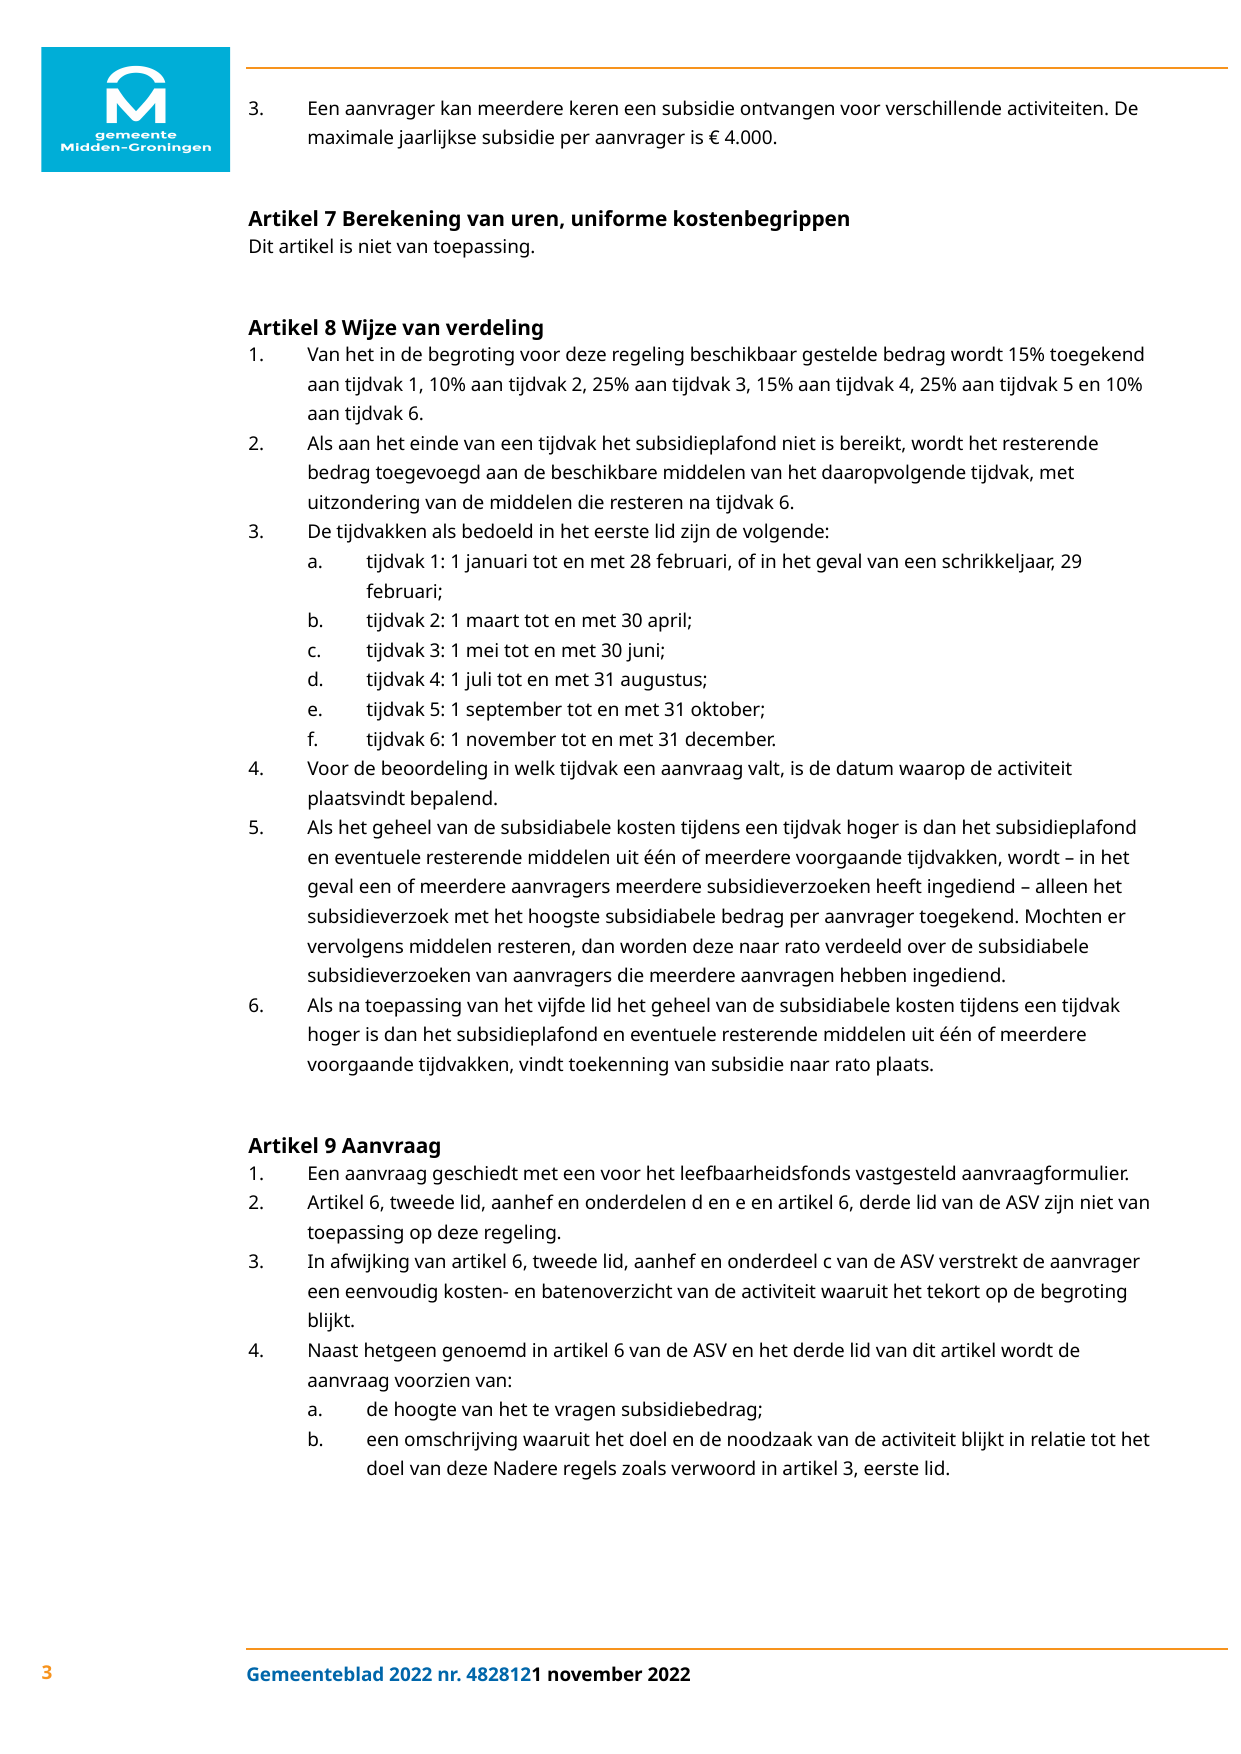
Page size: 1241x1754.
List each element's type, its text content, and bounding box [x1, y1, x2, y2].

list Artikel 6, tweede lid, aanhef en onderdelen d en e en artikel 6, derde lid van de ASV zijn niet van toepassing op deze regeling. [248, 1189, 1152, 1244]
list Voor de beoordeling in welk tijdvak een aanvraag valt, is de datum waarop de activiteit plaatsvindt bepalend. [248, 755, 1152, 811]
list Naast hetgeen genoemd in artikel 6 van de ASV en het derde lid van dit artikel wordt de aanvraag voorzien van: [248, 1337, 1152, 1392]
picture [107, 89, 165, 122]
picture [108, 66, 164, 82]
list Als na toepassing van het vijfde lid het geheel van de subsidiabele kosten tijdens een tijdvak hoger is dan het subsidieplafond en eventuele resterende middelen uit één of meerdere voorgaande tijdvakken, vindt toekenning van subsidie naar rato plaats. [248, 992, 1152, 1077]
text Artikel 8 Wijze van verdeling [248, 313, 1152, 341]
picture [184, 146, 190, 153]
list Als aan het einde van een tijdvak het subsidieplafond niet is bereikt, wordt het resterende bedrag toegevoegd aan de beschikbare middelen van het daaropvolgende tijdvak, met uitzondering van de middelen die resteren na tijdvak 6. [248, 430, 1152, 515]
list tijdvak 6: 1 november tot en met 31 december. [307, 726, 1152, 752]
list tijdvak 3: 1 mei tot en met 30 juni; [307, 637, 1152, 663]
text Dit artikel is niet van toepassing. [248, 233, 1152, 258]
text Artikel 7 Berekening van uren, uniforme kostenbegrippen [248, 204, 1152, 233]
list tijdvak 2: 1 maart tot en met 30 april; [307, 607, 1152, 633]
list tijdvak 1: 1 januari tot en met 28 februari, of in het geval van een schrikkeljaar, 29 februari; [307, 548, 1152, 604]
list een omschrijving waaruit het doel en de noodzaak van de activiteit blijkt in relatie tot het doel van deze Nadere regels zoals verwoord in artikel 3, eerste lid. [307, 1426, 1152, 1481]
list De tijdvakken als bedoeld in het eerste lid zijn de volgende: [248, 519, 1152, 544]
list de hoogte van het te vragen subsidiebedrag; [307, 1396, 1152, 1422]
list In afwijking van artikel 6, tweede lid, aanhef en onderdeel c van de ASV verstrekt de aanvrager een eenvoudig kosten- en batenoverzicht van de activiteit waaruit het tekort op de begroting blijkt. [248, 1248, 1152, 1333]
list Een aanvrager kan meerdere keren een subsidie ontvangen voor verschillende activiteiten. De maximale jaarlijkse subsidie per aanvrager is € 4.000. [248, 95, 1152, 150]
text Artikel 9 Aanvraag [248, 1131, 1152, 1160]
list tijdvak 5: 1 september tot en met 31 oktober; [307, 696, 1152, 722]
list Van het in de begroting voor deze regeling beschikbaar gestelde bedrag wordt 15% toegekend aan tijdvak 1, 10% aan tijdvak 2, 25% aan tijdvak 3, 15% aan tijdvak 4, 25% aan tijdvak 5 en 10% aan tijdvak 6. [248, 341, 1152, 426]
list Als het geheel van de subsidiabele kosten tijdens een tijdvak hoger is dan het subsidieplafond en eventuele resterende middelen uit één of meerdere voorgaande tijdvakken, wordt – in het geval een of meerdere aanvragers meerdere subsidieverzoeken heeft ingediend – alleen het subsidieverzoek met het hoogste subsidiabele bedrag per aanvrager toegekend. Mochten er vervolgens middelen resteren, dan worden deze naar rato verdeeld over de subsidiabele subsidieverzoeken van aanvragers die meerdere aanvragen hebben ingediend. [248, 814, 1152, 988]
list tijdvak 4: 1 juli tot en met 31 augustus; [307, 667, 1152, 692]
list Een aanvraag geschiedt met een voor het leefbaarheidsfonds vastgesteld aanvraagformulier. [248, 1160, 1152, 1185]
